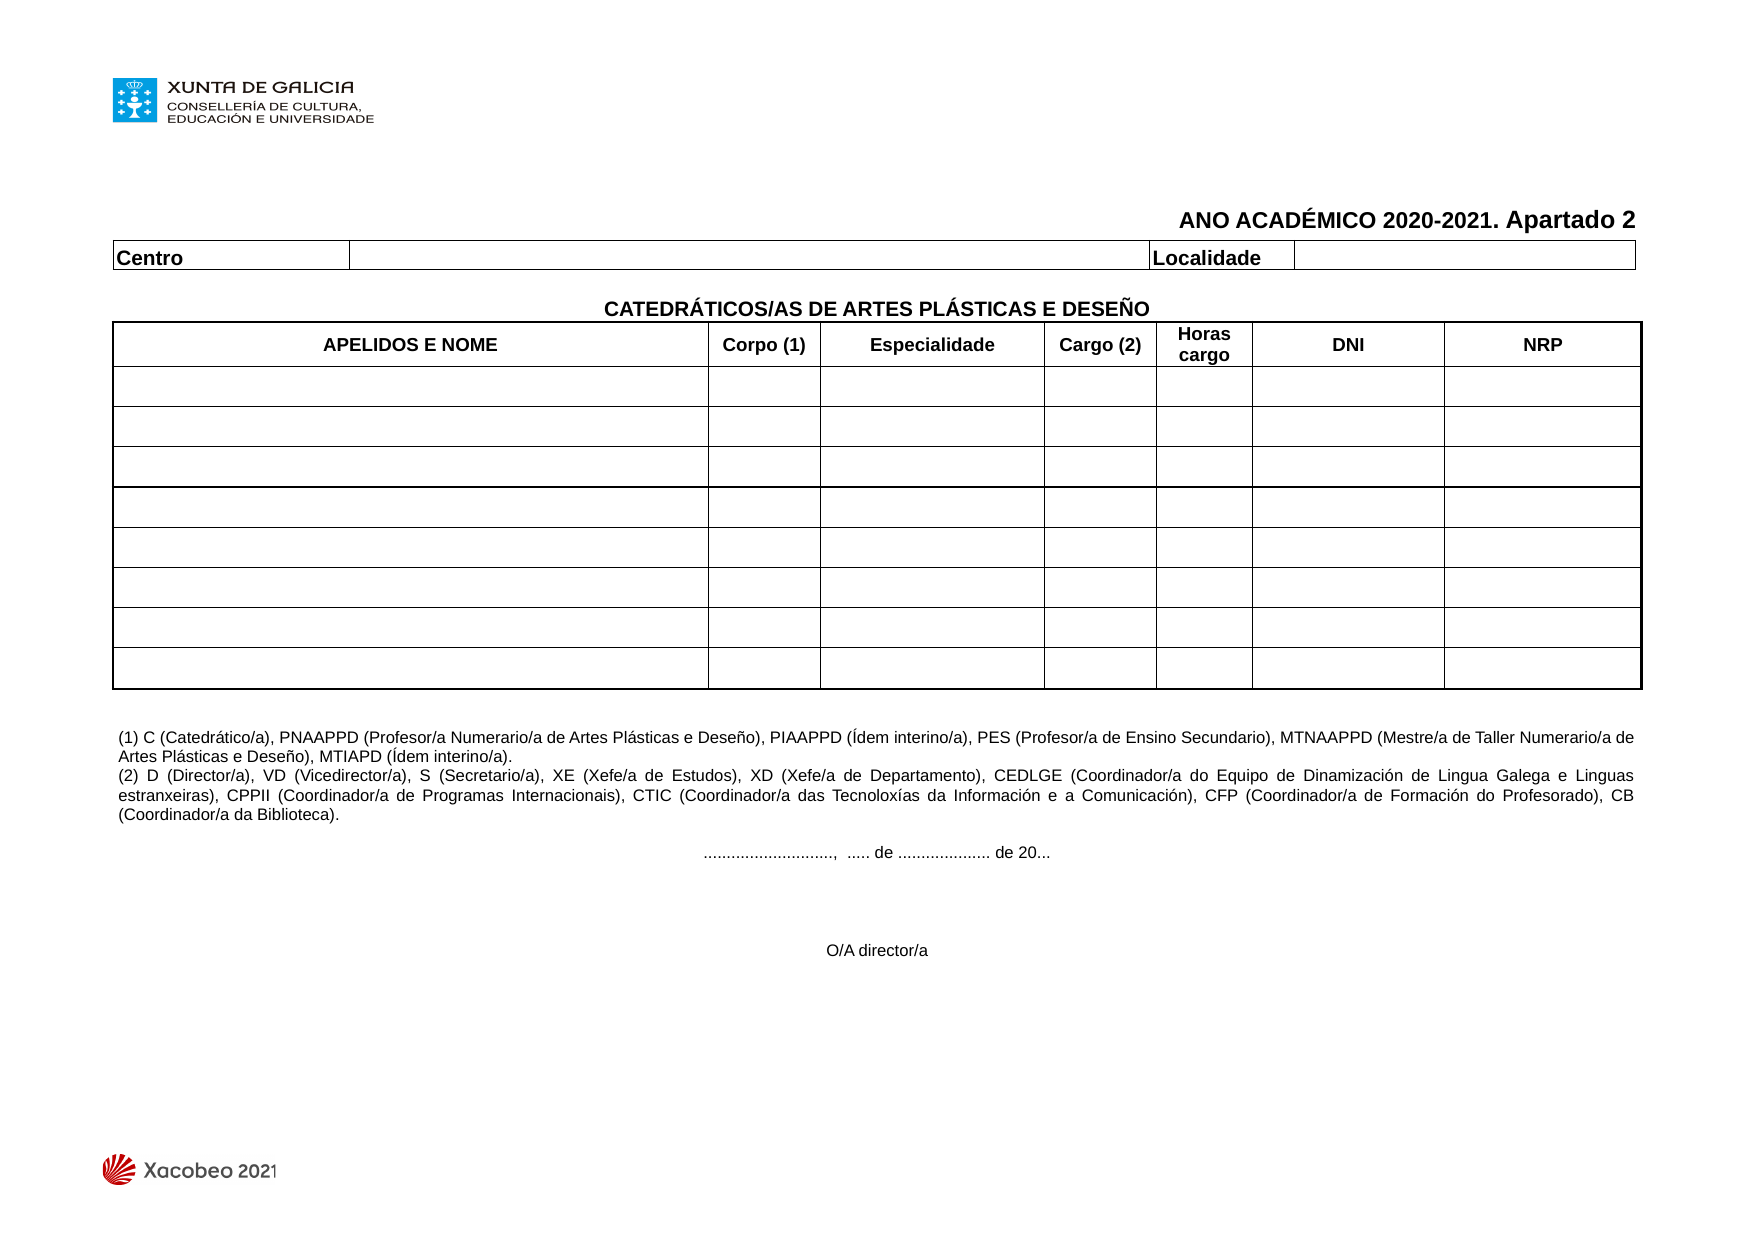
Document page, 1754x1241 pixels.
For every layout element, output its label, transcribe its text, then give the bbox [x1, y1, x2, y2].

table_cell [821, 407, 1044, 446]
table_cell [114, 407, 708, 446]
picture [102, 1154, 276, 1185]
table_cell [821, 528, 1044, 567]
table_header Horas cargo [1157, 323, 1252, 366]
table_cell [709, 447, 820, 486]
table_cell [1157, 488, 1252, 527]
table_cell [1253, 407, 1444, 446]
table_cell [1045, 608, 1156, 647]
table_cell [1157, 367, 1252, 406]
table_header DNI [1253, 323, 1444, 366]
table_cell [1045, 528, 1156, 567]
text CATEDRÁTICOS/AS DE ARTES PLÁSTICAS E DESEÑO [118, 297, 1636, 321]
table_cell [709, 608, 820, 647]
table_cell [1445, 488, 1640, 527]
table_cell [1157, 447, 1252, 486]
table_cell [1045, 447, 1156, 486]
table_cell [1253, 608, 1444, 647]
table_header Especialidade [821, 323, 1044, 366]
table_header [1295, 241, 1635, 269]
table_cell [1445, 568, 1640, 607]
table_cell [1157, 648, 1252, 687]
table_cell [1157, 608, 1252, 647]
table_cell [1445, 608, 1640, 647]
table_cell [1253, 488, 1444, 527]
table_cell [709, 528, 820, 567]
table_cell [1445, 447, 1640, 486]
table_header NRP [1445, 323, 1640, 366]
table_header Centro [114, 241, 349, 269]
table_cell [1157, 528, 1252, 567]
table_header APELIDOS E NOME [114, 323, 708, 366]
table_cell [1045, 367, 1156, 406]
table_cell [1045, 568, 1156, 607]
table_cell [821, 608, 1044, 647]
table_cell [821, 648, 1044, 687]
table_cell [114, 447, 708, 486]
table_header Corpo (1) [709, 323, 820, 366]
text (1) C (Catedrático/a), PNAAPPD (Profesor/a Numerario/a de Artes Plásticas e Deseño), PIAAPPD (Ídem interino/a), PES (Profesor/a de Ensino Secundario), MTNAAPPD (Mestre/a de Taller Numerario/a de Artes Plásticas e Deseño), MTIAPD (Ídem interino/a). [118, 728, 1636, 766]
table_cell [821, 568, 1044, 607]
table_cell [1445, 648, 1640, 687]
table_cell [1445, 407, 1640, 446]
table_header [350, 241, 1149, 269]
table_cell [1045, 648, 1156, 687]
table_cell [114, 488, 708, 527]
table_cell [1157, 568, 1252, 607]
table_cell [709, 648, 820, 687]
table_header Localidade [1150, 241, 1294, 269]
table_cell [709, 568, 820, 607]
table_cell [821, 488, 1044, 527]
table_cell [1445, 528, 1640, 567]
table_cell [1045, 407, 1156, 446]
table_cell [821, 447, 1044, 486]
text ANO ACADÉMICO 2020-2021. Apartado 2 [118, 205, 1636, 234]
table_cell [1253, 648, 1444, 687]
table_cell [709, 407, 820, 446]
table_cell [114, 608, 708, 647]
table_cell [709, 367, 820, 406]
table_cell O/A director/a [115, 883, 1639, 979]
table_header Cargo (2) [1045, 323, 1156, 366]
table_cell [1253, 367, 1444, 406]
table_cell [709, 488, 820, 527]
table_cell [1157, 407, 1252, 446]
text (2) D (Director/a), VD (Vicedirector/a), S (Secretario/a), XE (Xefe/a de Estudos), XD (Xefe/a de Departamento), CEDLGE (Coordinador/a do Equipo de Dinamización de Lingua Galega e Linguas estranxeiras), CPPII (Coordinador/a de Programas Internacionais), CTIC (Coordinador/a das Tecnoloxías da Información e a Comunicación), CFP (Coordinador/a de Formación do Profesorado), CB (Coordinador/a da Biblioteca). [118, 766, 1636, 824]
table_cell [114, 568, 708, 607]
table_cell [114, 648, 708, 687]
table_cell [1045, 488, 1156, 527]
picture [128, 91, 141, 117]
picture [158, 78, 374, 123]
table_cell [114, 528, 708, 567]
table_cell [1253, 447, 1444, 486]
table_cell [1253, 528, 1444, 567]
table_cell [114, 367, 708, 406]
table_header ............................, ..... de .................... de 20... [115, 843, 1639, 883]
table_cell [1445, 367, 1640, 406]
table_cell [821, 367, 1044, 406]
table_cell [1253, 568, 1444, 607]
